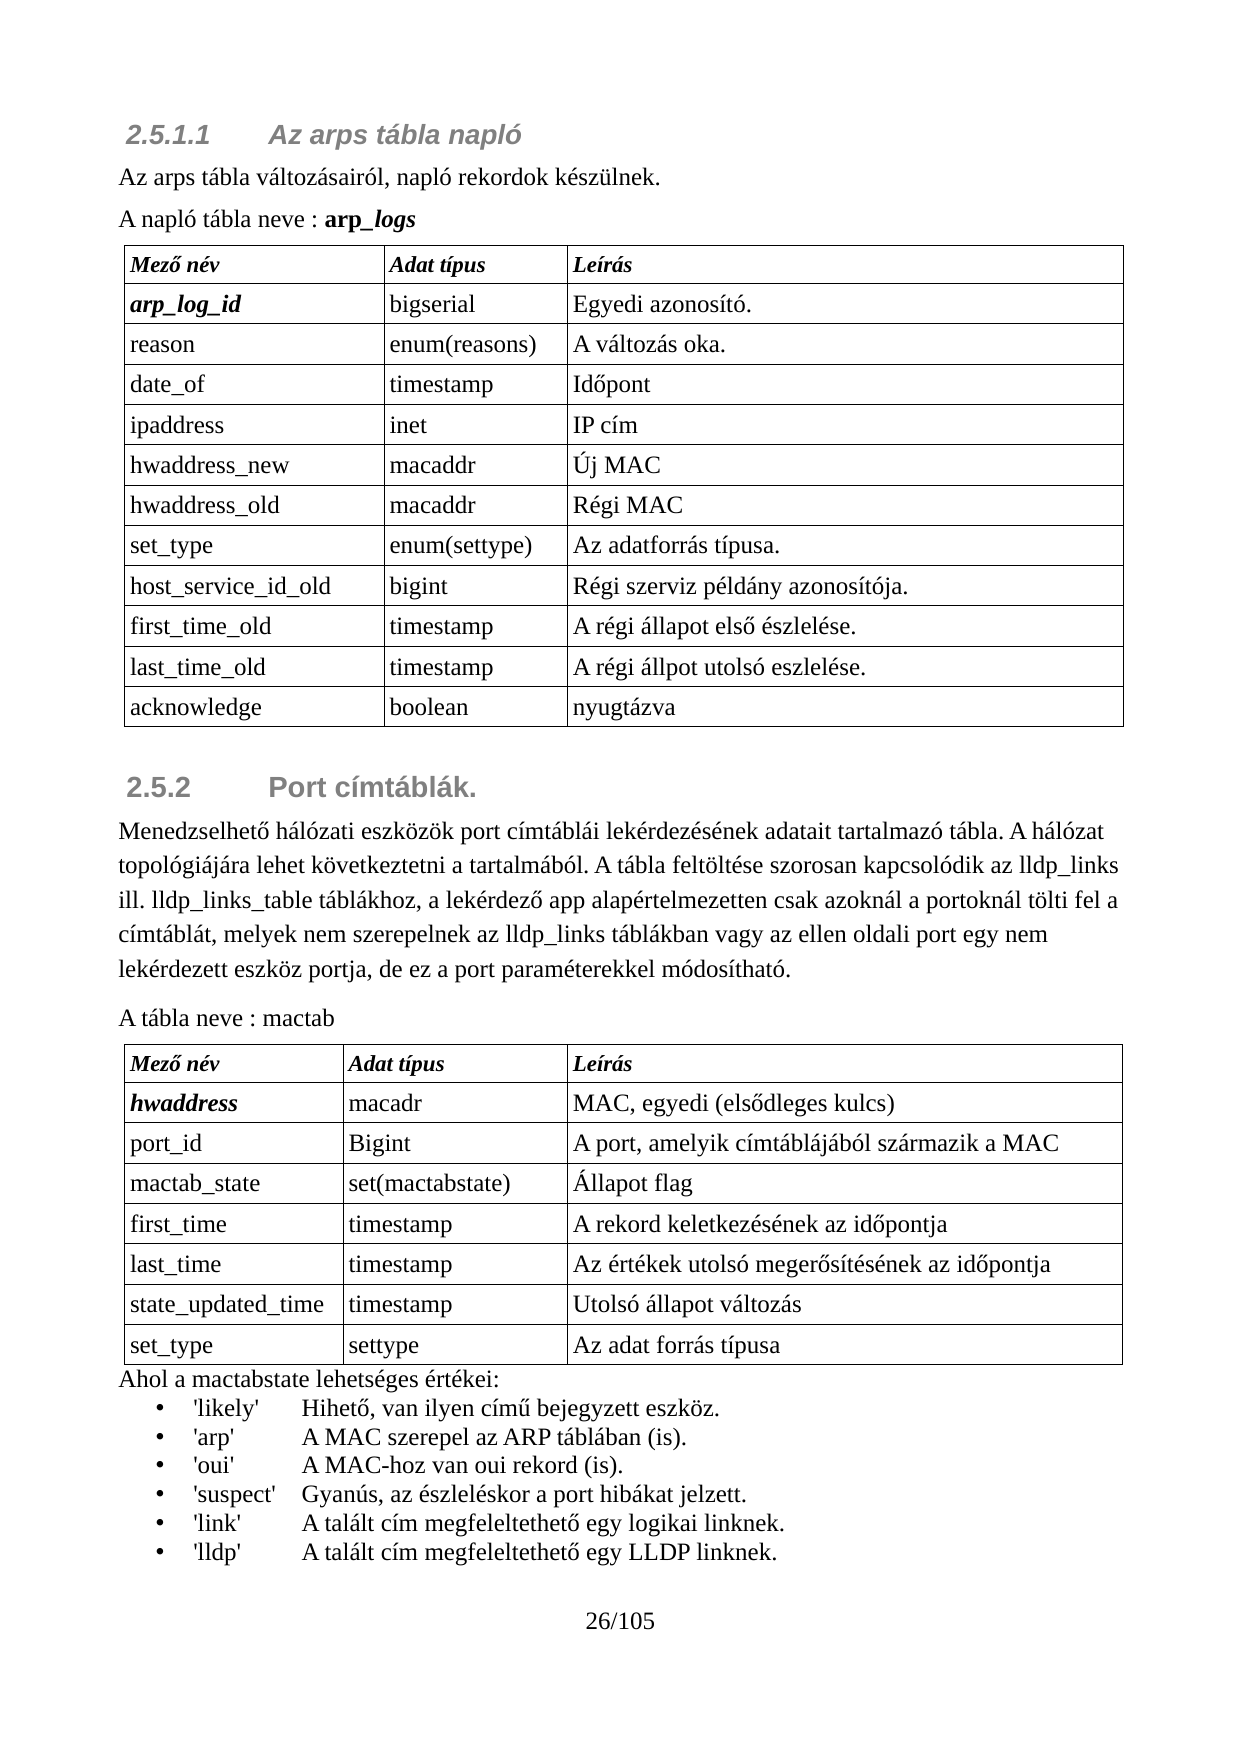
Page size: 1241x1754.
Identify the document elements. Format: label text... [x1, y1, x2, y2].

table_header Leírás [568, 246, 1123, 283]
table_cell timestamp [344, 1285, 567, 1324]
table_cell arp_log_id [125, 284, 384, 323]
table_cell first_time [125, 1204, 343, 1243]
table_cell MAC, egyedi (elsődleges kulcs) [568, 1083, 1122, 1122]
table_cell boolean [385, 687, 567, 726]
list 'oui' A MAC-hoz van oui rekord (is). [156, 1451, 1122, 1479]
table_cell inet [385, 405, 567, 444]
table_cell A régi állpot utolsó eszlelése. [568, 647, 1123, 686]
table_cell timestamp [344, 1204, 567, 1243]
text Ahol a mactabstate lehetséges értékei: [118, 1364, 1122, 1393]
list 'likely' Hihető, van ilyen című bejegyzett eszköz. [156, 1393, 1122, 1422]
table_header Mező név [125, 246, 384, 283]
table_cell mactab_state [125, 1164, 343, 1203]
table_cell hwaddress_old [125, 486, 384, 525]
table_cell date_of [125, 365, 384, 404]
table_cell A régi állapot első észlelése. [568, 606, 1123, 646]
table_cell Bigint [344, 1123, 567, 1163]
table_cell A port, amelyik címtáblájából származik a MAC [568, 1123, 1122, 1163]
table_cell port_id [125, 1123, 343, 1163]
table_cell enum(settype) [385, 526, 567, 565]
table_header Mező név [125, 1045, 343, 1082]
table_header Adat típus [385, 246, 567, 283]
table_cell host_service_id_old [125, 566, 384, 605]
subtitle Az arps tábla napló [118, 118, 1122, 150]
table_cell macadr [344, 1083, 567, 1122]
text Az arps tábla változásairól, napló rekordok készülnek. [118, 162, 1122, 191]
table_cell first_time_old [125, 606, 384, 646]
list 'suspect' Gyanús, az észleléskor a port hibákat jelzett. [156, 1479, 1122, 1508]
table_cell state_updated_time [125, 1285, 343, 1324]
table_cell bigserial [385, 284, 567, 323]
table_cell timestamp [385, 606, 567, 646]
table_cell macaddr [385, 445, 567, 484]
table_cell set(mactabstate) [344, 1164, 567, 1203]
table_cell Állapot flag [568, 1164, 1122, 1203]
subtitle Port címtáblák. [118, 770, 1122, 803]
table_cell timestamp [385, 365, 567, 404]
table_cell A változás oka. [568, 324, 1123, 363]
table_cell set_type [125, 526, 384, 565]
table_cell Egyedi azonosító. [568, 284, 1123, 323]
table_cell last_time_old [125, 647, 384, 686]
list 'lldp' A talált cím megfeleltethető egy LLDP linknek. [156, 1537, 1122, 1566]
table_cell acknowledge [125, 687, 384, 726]
table_cell hwaddress [125, 1083, 343, 1122]
text A tábla neve : mactab [118, 1003, 1122, 1032]
table_cell Az adat forrás típusa [568, 1325, 1122, 1364]
table_cell settype [344, 1325, 567, 1364]
table_cell nyugtázva [568, 687, 1123, 726]
table_cell last_time [125, 1244, 343, 1283]
table_cell Az értékek utolsó megerősítésének az időpontja [568, 1244, 1122, 1283]
table_cell Régi MAC [568, 486, 1123, 525]
table_cell Utolsó állapot változás [568, 1285, 1122, 1324]
text A napló tábla neve : arp_logs [118, 204, 1122, 232]
table_cell A rekord keletkezésének az időpontja [568, 1204, 1122, 1243]
table_cell Régi szerviz példány azonosítója. [568, 566, 1123, 605]
table_cell ipaddress [125, 405, 384, 444]
table_cell timestamp [385, 647, 567, 686]
table_cell enum(reasons) [385, 324, 567, 363]
table_cell set_type [125, 1325, 343, 1364]
text Menedzselhető hálózati eszközök port címtáblái lekérdezésének adatait tartalmazó tábla. A hálózat topológiájára lehet következtetni a tartalmából. A tábla feltöltése szorosan kapcsolódik az lldp_links ill. lldp_links_table táblákhoz, a lekérdező app alapértelmezetten csak azoknál a portoknál tölti fel a címtáblát, melyek nem szerepelnek az lldp_links táblákban vagy az ellen oldali port egy nem lekérdezett eszköz portja, de ez a port paraméterekkel módosítható. [118, 816, 1122, 982]
list 'arp' A MAC szerepel az ARP táblában (is). [156, 1422, 1122, 1451]
table_cell timestamp [344, 1244, 567, 1283]
list 'link' A talált cím megfeleltethető egy logikai linknek. [156, 1508, 1122, 1537]
table_header Leírás [568, 1045, 1122, 1082]
table_cell hwaddress_new [125, 445, 384, 484]
table_cell reason [125, 324, 384, 363]
table_cell Az adatforrás típusa. [568, 526, 1123, 565]
table_cell Időpont [568, 365, 1123, 404]
table_cell IP cím [568, 405, 1123, 444]
table_header Adat típus [344, 1045, 567, 1082]
table_cell bigint [385, 566, 567, 605]
table_cell Új MAC [568, 445, 1123, 484]
table_cell macaddr [385, 486, 567, 525]
